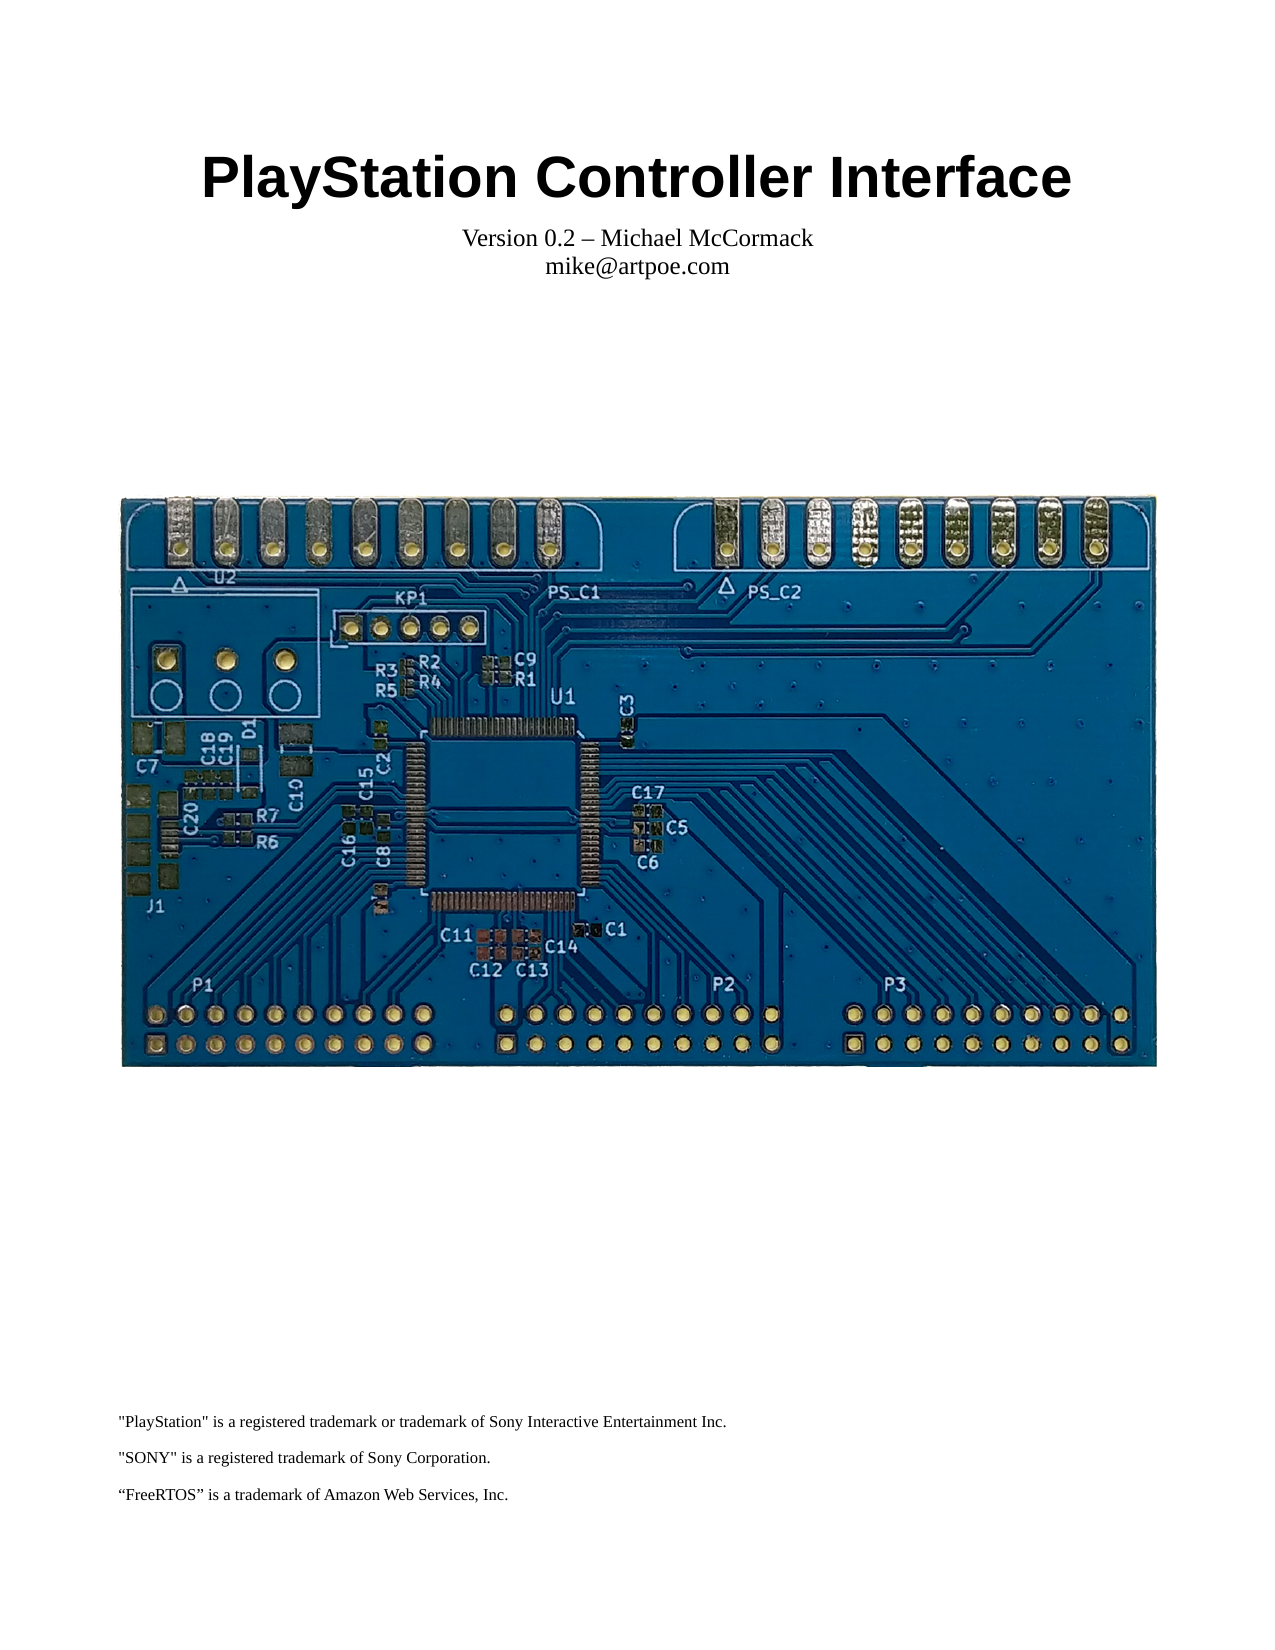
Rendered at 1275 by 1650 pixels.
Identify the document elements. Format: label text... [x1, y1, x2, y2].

text mike@artpoe.com [118, 251, 1157, 280]
picture [1133, 836, 1142, 846]
picture [981, 1063, 991, 1067]
picture [1093, 601, 1101, 611]
picture [118, 491, 1157, 1067]
picture [1132, 766, 1138, 773]
text Version 0.2 – Michael McCormack [118, 223, 1157, 251]
picture [288, 1061, 325, 1067]
subtitle "SONY" is a registered trademark of Sony Corporation. [118, 1448, 1157, 1467]
picture [130, 1041, 138, 1048]
picture [1133, 721, 1143, 731]
picture [1134, 951, 1145, 962]
subtitle “FreeRTOS” is a trademark of Amazon Web Services, Inc. [118, 1484, 1157, 1504]
picture [153, 1063, 168, 1067]
picture [1044, 662, 1058, 675]
picture [158, 863, 179, 890]
title PlayStation Controller Interface [118, 143, 1157, 210]
picture [987, 659, 997, 674]
picture [1096, 653, 1131, 705]
picture [1082, 1035, 1101, 1058]
subtitle "PlayStation" is a registered trademark or trademark of Sony Interactive Entertainment Inc. [118, 1411, 1157, 1431]
picture [1133, 601, 1143, 612]
